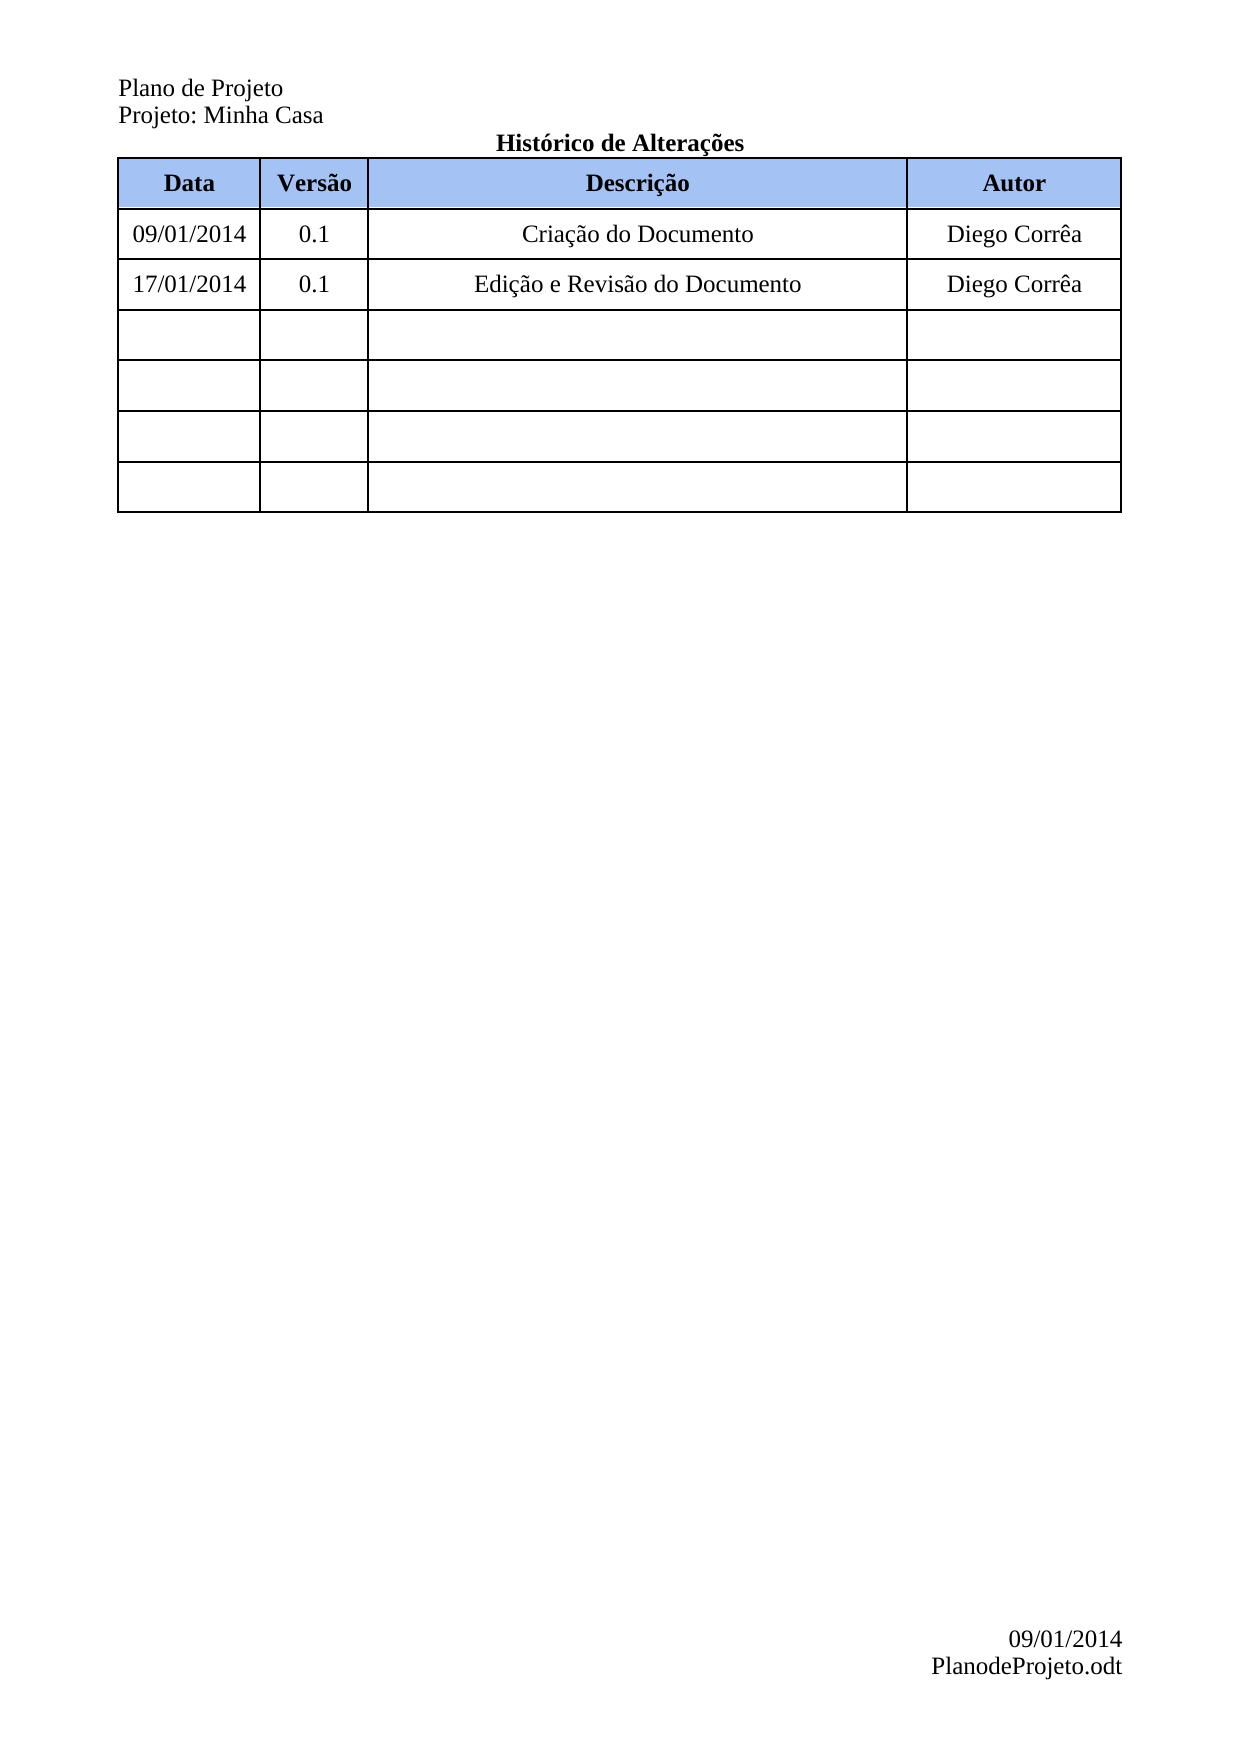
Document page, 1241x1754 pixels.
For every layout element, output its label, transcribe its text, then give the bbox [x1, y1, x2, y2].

table_cell [908, 463, 1120, 511]
table_cell Edição e Revisão do Documento [369, 260, 906, 309]
table_cell 09/01/2014 [119, 210, 259, 258]
table_cell [119, 412, 259, 461]
table_cell Diego Corrêa [908, 210, 1120, 258]
table_header Descrição [369, 159, 906, 207]
table_cell [119, 361, 259, 410]
table_header Versão [261, 159, 367, 207]
table_cell Diego Corrêa [908, 260, 1120, 309]
table_cell [908, 311, 1120, 359]
table_cell 0.1 [261, 210, 367, 258]
table_cell [261, 412, 367, 461]
table_cell 17/01/2014 [119, 260, 259, 309]
table_header Data [119, 159, 259, 207]
table_cell [369, 412, 906, 461]
table_cell [119, 311, 259, 359]
text Histórico de Alterações [118, 129, 1122, 157]
table_cell 0.1 [261, 260, 367, 309]
table_cell [261, 311, 367, 359]
table_cell Criação do Documento [369, 210, 906, 258]
table_cell [119, 463, 259, 511]
table_cell [261, 463, 367, 511]
table_cell [369, 311, 906, 359]
table_cell [261, 361, 367, 410]
table_cell [908, 412, 1120, 461]
table_cell [369, 361, 906, 410]
table_cell [908, 361, 1120, 410]
table_header Autor [908, 159, 1120, 207]
table_cell [369, 463, 906, 511]
